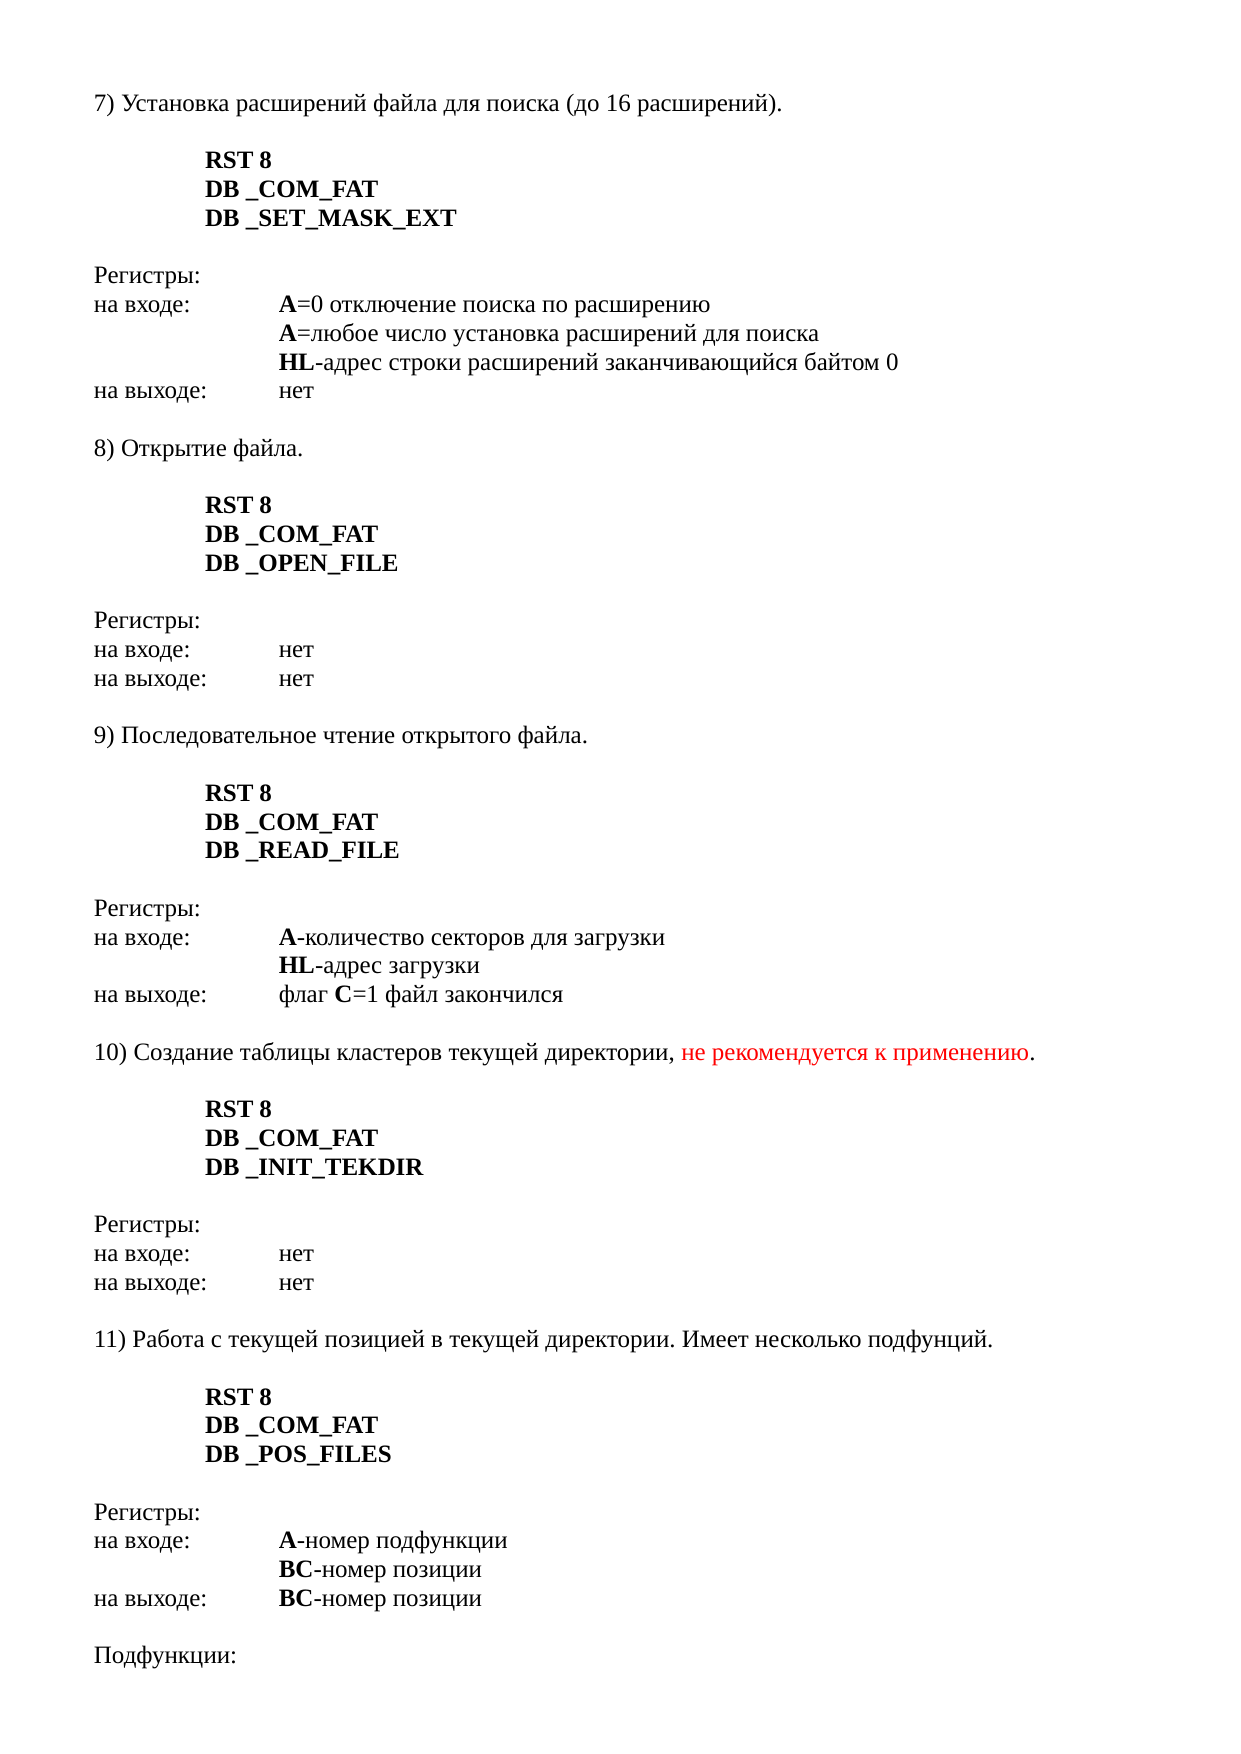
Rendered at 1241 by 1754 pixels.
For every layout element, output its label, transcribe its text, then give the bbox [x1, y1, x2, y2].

text DB _SET_MASK_EXT [57, 203, 1176, 232]
text DB _COM_FAT [57, 1411, 1176, 1439]
text RST 8 [57, 1382, 1176, 1411]
text Подфункции: [57, 1641, 1176, 1669]
text на выходе: BC-номер позиции [57, 1583, 1176, 1612]
text на входе: A-номер подфункции [57, 1526, 1176, 1554]
text RST 8 [57, 146, 1176, 174]
text 7) Установка расширений файла для поиска (до 16 расширений). [57, 88, 1176, 117]
text DB _COM_FAT [57, 1123, 1176, 1152]
text A=любое число установка расширений для поиска [57, 318, 1176, 347]
text 8) Открытие файла. [57, 433, 1176, 462]
text 10) Создание таблицы кластеров текущей директории, не рекомендуется к применению. [57, 1037, 1176, 1066]
text RST 8 [57, 1094, 1176, 1123]
text на выходе: нет [57, 376, 1176, 404]
text на входе: нет [57, 1238, 1176, 1267]
text DB _COM_FAT [57, 807, 1176, 836]
text Регистры: [57, 261, 1176, 289]
text DB _COM_FAT [57, 519, 1176, 548]
text HL-адрес строки расширений заканчивающийся байтом 0 [57, 347, 1176, 376]
text BC-номер позиции [57, 1554, 1176, 1583]
text DB _POS_FILES [57, 1439, 1176, 1468]
text HL-адрес загрузки [57, 951, 1176, 979]
text Регистры: [57, 893, 1176, 922]
text 9) Последовательное чтение открытого файла. [57, 721, 1176, 749]
text на входе: A-количество секторов для загрузки [57, 922, 1176, 951]
text Регистры: [57, 1209, 1176, 1238]
text RST 8 [57, 778, 1176, 807]
text DB _READ_FILE [57, 836, 1176, 864]
text Регистры: [57, 1497, 1176, 1526]
text на выходе: флаг C=1 файл закончился [57, 979, 1176, 1008]
text DB _COM_FAT [57, 174, 1176, 203]
text 11) Работа с текущей позицией в текущей директории. Имеет несколько подфунций. [57, 1324, 1176, 1353]
text Регистры: [57, 606, 1176, 634]
text RST 8 [57, 491, 1176, 519]
text DB _INIT_TEKDIR [57, 1152, 1176, 1181]
text DB _OPEN_FILE [57, 548, 1176, 577]
text на выходе: нет [57, 1267, 1176, 1296]
text на входе: A=0 отключение поиска по расширению [57, 289, 1176, 318]
text на выходе: нет [57, 663, 1176, 692]
text на входе: нет [57, 634, 1176, 663]
